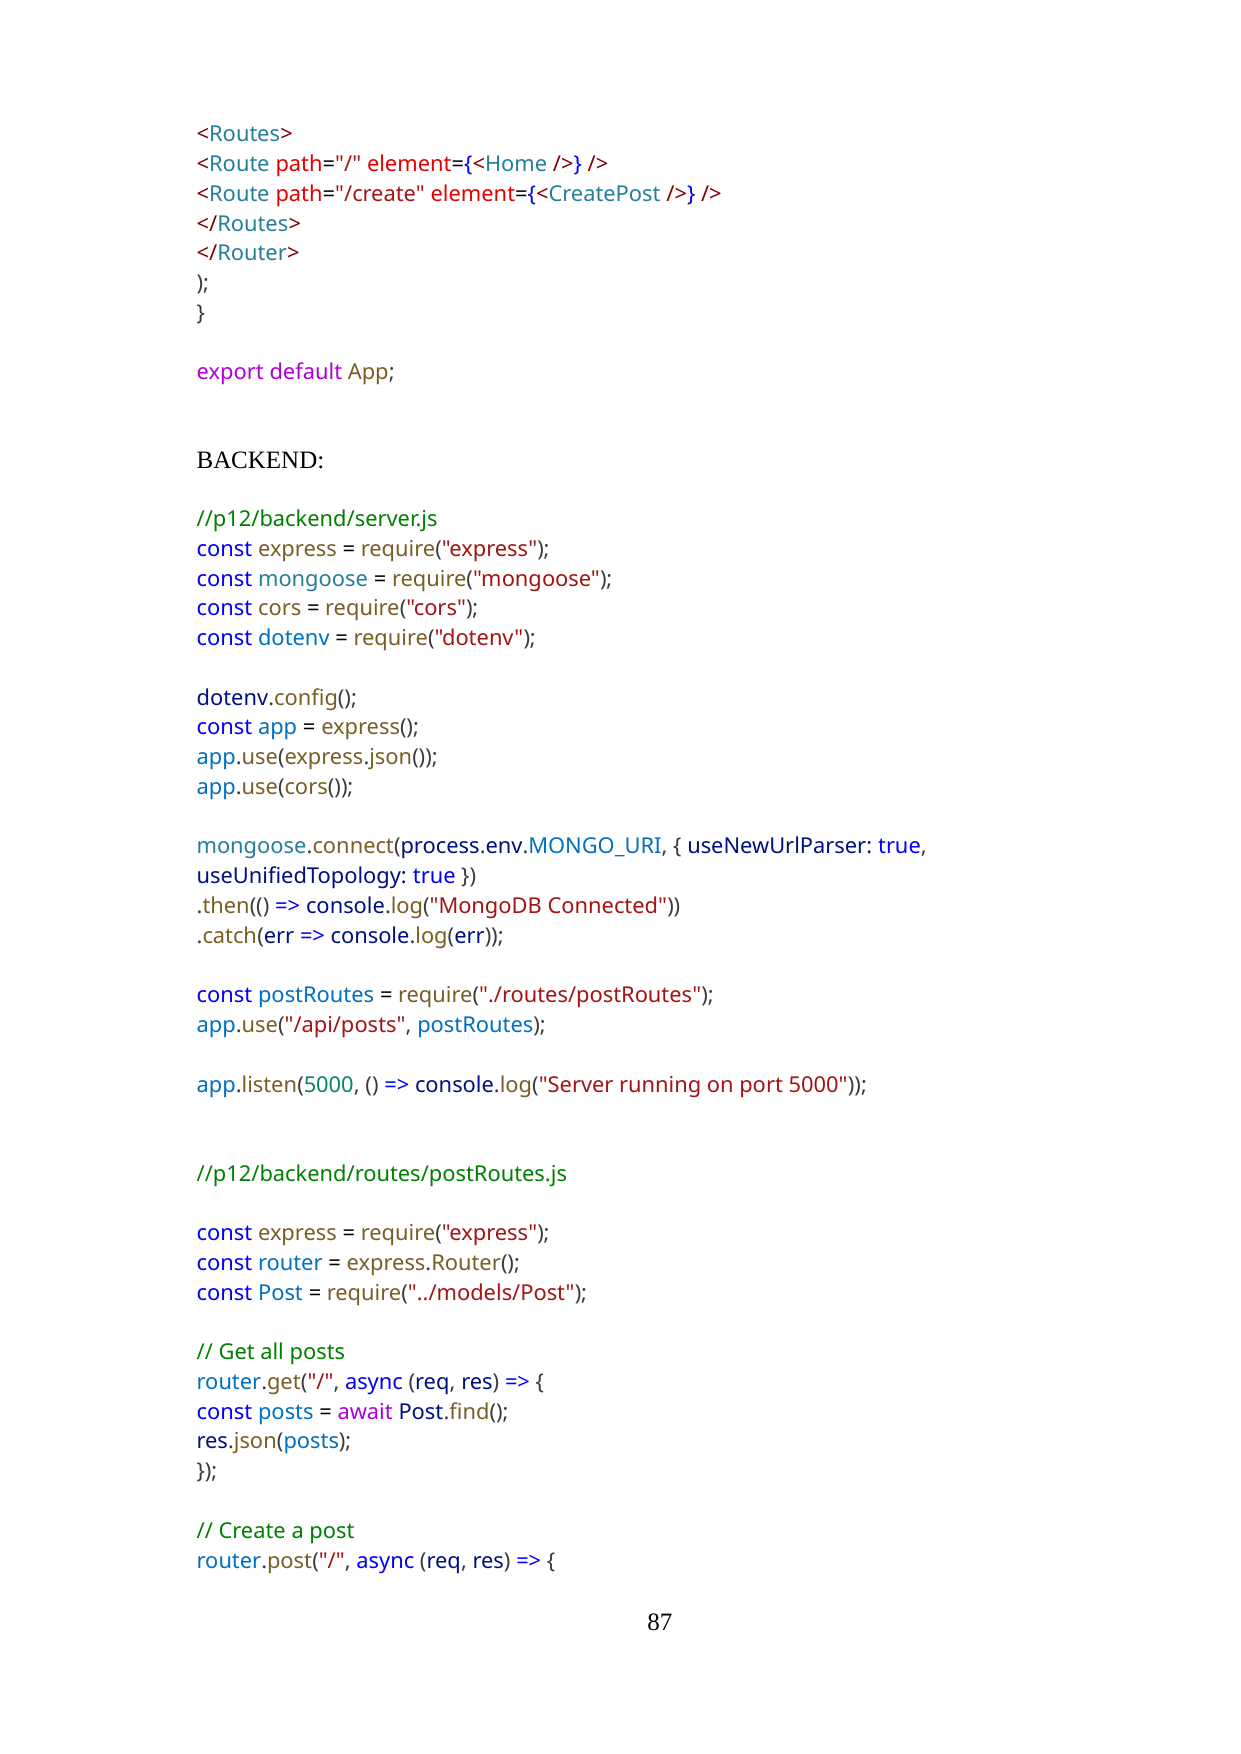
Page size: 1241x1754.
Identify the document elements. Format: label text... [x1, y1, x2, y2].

text const router = express.Router(); [196, 1247, 1122, 1277]
text app.listen(5000, () => console.log("Server running on port 5000")); [196, 1068, 1122, 1098]
text ); [196, 267, 1122, 297]
text export default App; [196, 356, 1122, 386]
text <Route path="/create" element={<CreatePost />} /> [196, 178, 1122, 207]
text router.get("/", async (req, res) => { [196, 1366, 1122, 1396]
text const postRoutes = require("./routes/postRoutes"); [196, 979, 1122, 1009]
text <Route path="/" element={<Home />} /> [196, 148, 1122, 178]
text }); [196, 1455, 1122, 1485]
text </Router> [196, 237, 1122, 267]
text } [196, 297, 1122, 327]
text app.use("/api/posts", postRoutes); [196, 1009, 1122, 1039]
text dotenv.config(); [196, 682, 1122, 711]
text const cors = require("cors"); [196, 592, 1122, 622]
text const Post = require("../models/Post"); [196, 1277, 1122, 1306]
text res.json(posts); [196, 1426, 1122, 1455]
text // Create a post [196, 1515, 1122, 1544]
text router.post("/", async (req, res) => { [196, 1544, 1122, 1574]
text </Routes> [196, 207, 1122, 237]
text const dotenv = require("dotenv"); [196, 622, 1122, 652]
text .catch(err => console.log(err)); [196, 920, 1122, 949]
text app.use(express.json()); [196, 741, 1122, 771]
text const app = express(); [196, 711, 1122, 741]
text const mongoose = require("mongoose"); [196, 562, 1122, 592]
text <Routes> [196, 118, 1122, 148]
text app.use(cors()); [196, 771, 1122, 801]
text //p12/backend/server.js [196, 503, 1122, 533]
text const express = require("express"); [196, 1217, 1122, 1247]
text //p12/backend/routes/postRoutes.js [196, 1158, 1122, 1187]
text const express = require("express"); [196, 533, 1122, 562]
text // Get all posts [196, 1336, 1122, 1366]
text mongoose.connect(process.env.MONGO_URI, { useNewUrlParser: true, useUnifiedTopology: true }) [196, 830, 1122, 890]
text .then(() => console.log("MongoDB Connected")) [196, 890, 1122, 920]
text const posts = await Post.find(); [196, 1396, 1122, 1426]
text BACKEND: [196, 445, 1122, 474]
